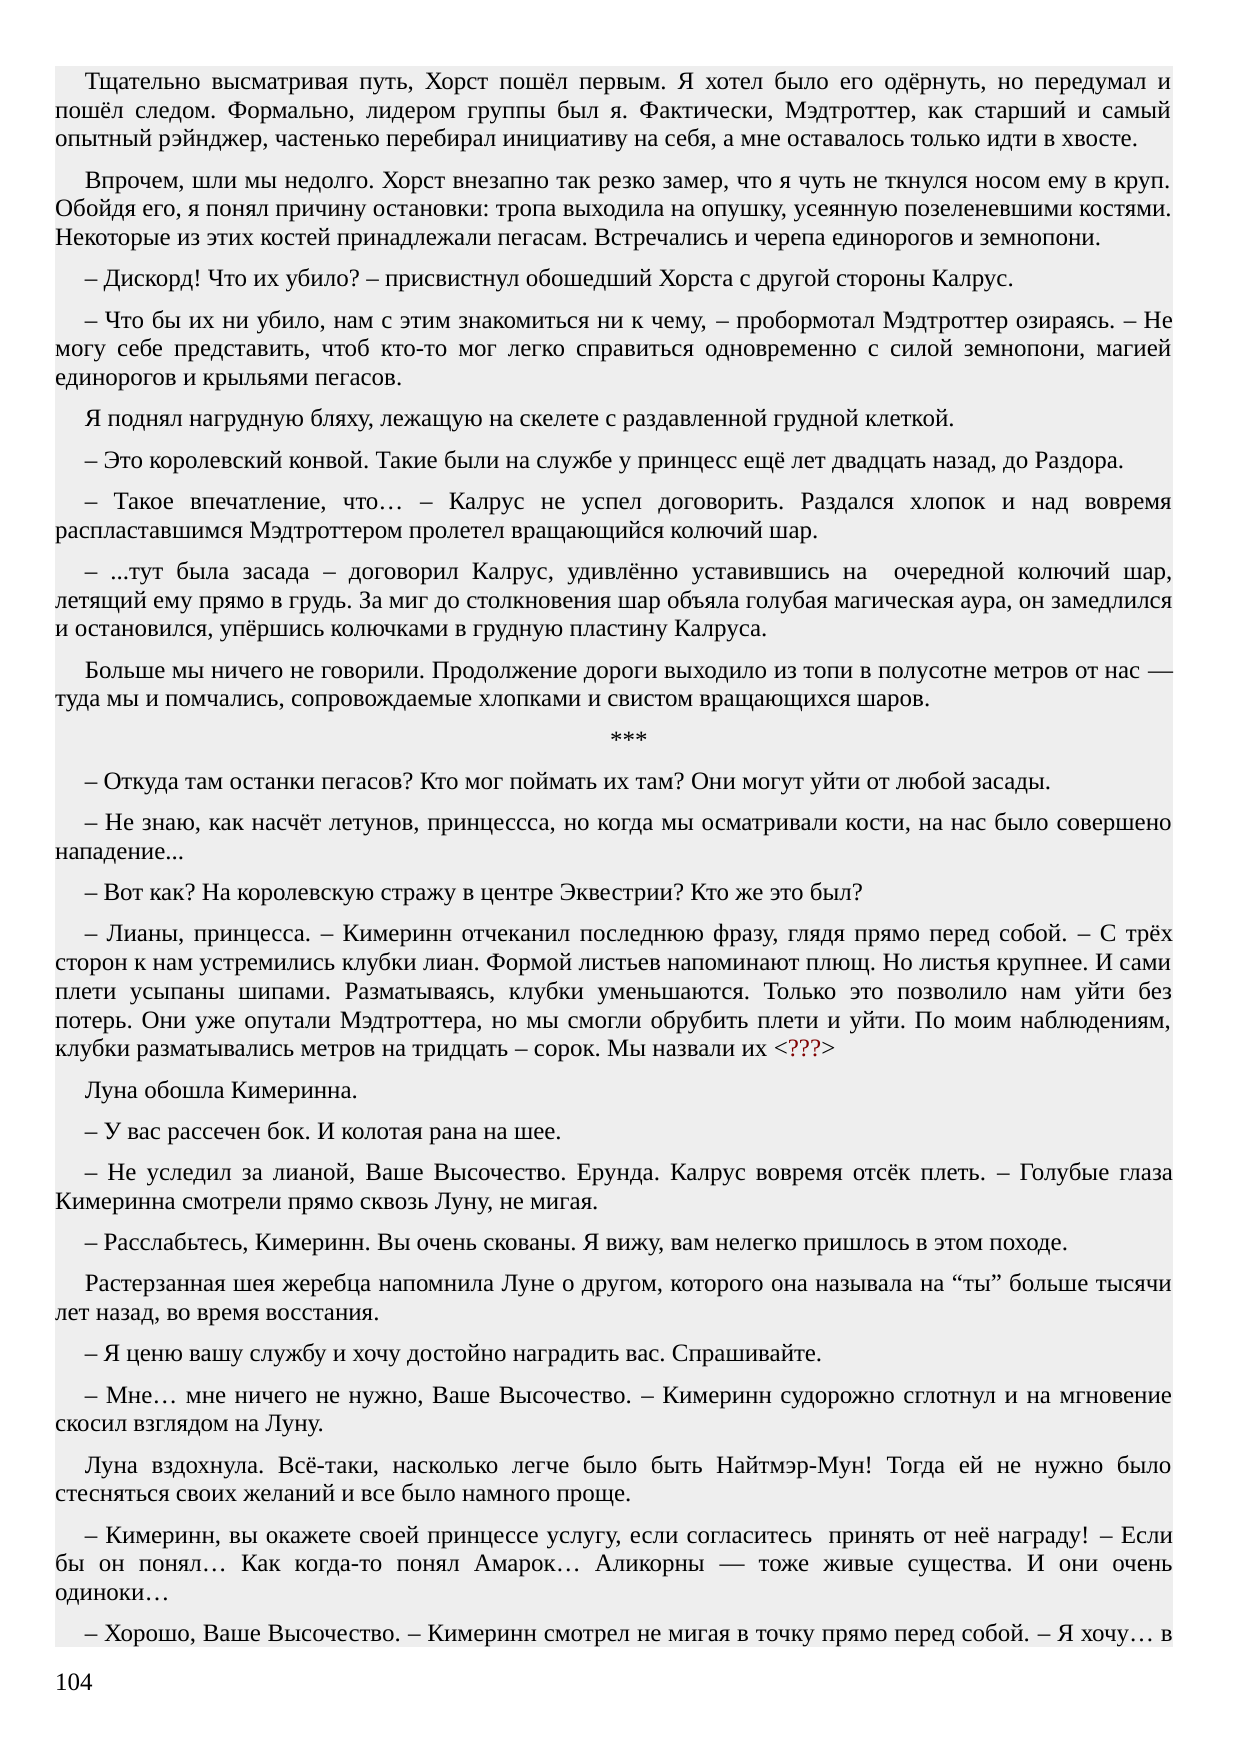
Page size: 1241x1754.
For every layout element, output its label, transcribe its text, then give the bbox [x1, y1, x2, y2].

text – Не уследил за лианой, Ваше Высочество. Ерунда. Калрус вовремя отсёк плеть. – Голубые глаза Кимеринна смотрели прямо сквозь Луну, не мигая. [55, 1157, 1173, 1215]
text – Дискорд! Что их убило? – присвистнул обошедший Хорста с другой стороны Калрус. [55, 263, 1173, 292]
text Растерзанная шея жеребца напомнила Луне о другом, которого она называла на “ты” больше тысячи лет назад, во время восстания. [55, 1268, 1173, 1326]
text – Откуда там останки пегасов? Кто мог поймать их там? Они могут уйти от любой засады. [55, 766, 1173, 795]
text Тщательно высматривая путь, Хорст пошёл первым. Я хотел было его одёрнуть, но передумал и пошёл следом. Формально, лидером группы был я. Фактически, Мэдтроттер, как старший и самый опытный рэйнджер, частенько перебирал инициативу на себя, а мне оставалось только идти в хвосте. [55, 66, 1173, 152]
text – Расслабьтесь, Кимеринн. Вы очень скованы. Я вижу, вам нелегко пришлось в этом походе. [55, 1227, 1173, 1256]
text – Лианы, принцесса. – Кимеринн отчеканил последнюю фразу, глядя прямо перед собой. – С трёх сторон к нам устремились клубки лиан. Формой листьев напоминают плющ. Но листья крупнее. И сами плети усыпаны шипами. Разматываясь, клубки уменьшаются. Только это позволило нам уйти без потерь. Они уже опутали Мэдтроттера, но мы смогли обрубить плети и уйти. По моим наблюдениям, клубки разматывались метров на тридцать – сорок. Мы назвали их <???> [55, 918, 1173, 1062]
text – Я ценю вашу службу и хочу достойно наградить вас. Спрашивайте. [55, 1338, 1173, 1367]
text Луна вздохнула. Всё-таки, насколько легче было быть Найтмэр-Мун! Тогда ей не нужно было стесняться своих желаний и все было намного проще. [55, 1450, 1173, 1507]
text – Кимеринн, вы окажете своей принцессе услугу, если согласитесь принять от неё награду! – Если бы он понял… Как когда-то понял Амарок… Аликорны — тоже живые существа. И они очень одиноки… [55, 1520, 1173, 1606]
text Впрочем, шли мы недолго. Хорст внезапно так резко замер, что я чуть не ткнулся носом ему в круп. Обойдя его, я понял причину остановки: тропа выходила на опушку, усеянную позеленевшими костями. Некоторые из этих костей принадлежали пегасам. Встречались и черепа единорогов и земнопони. [55, 165, 1173, 251]
text – Что бы их ни убило, нам с этим знакомиться ни к чему, – пробормотал Мэдтроттер озираясь. – Не могу себе представить, чтоб кто-то мог легко справиться одновременно с силой земнопони, магией единорогов и крыльями пегасов. [55, 305, 1173, 391]
text – ...тут была засада – договорил Калрус, удивлённо уставившись на очередной колючий шар, летящий ему прямо в грудь. За миг до столкновения шар объяла голубая магическая аура, он замедлился и остановился, упёршись колючками в грудную пластину Калруса. [55, 556, 1173, 642]
text Я поднял нагрудную бляху, лежащую на скелете с раздавленной грудной клеткой. [55, 403, 1173, 432]
text Луна обошла Кимеринна. [55, 1075, 1173, 1103]
text Больше мы ничего не говорили. Продолжение дороги выходило из топи в полусотне метров от нас — туда мы и помчались, сопровождаемые хлопками и свистом вращающихся шаров. [55, 655, 1173, 712]
text – Хорошо, Ваше Высочество. – Кимеринн смотрел не мигая в точку прямо перед собой. – Я хочу… в [55, 1618, 1173, 1647]
text – Это королевский конвой. Такие были на службе у принцесс ещё лет двадцать назад, до Раздора. [55, 445, 1173, 473]
text – У вас рассечен бок. И колотая рана на шее. [55, 1116, 1173, 1145]
text – Вот как? На королевскую стражу в центре Эквестрии? Кто же это был? [55, 877, 1173, 906]
text – Такое впечатление, что… – Калрус не успел договорить. Раздался хлопок и над вовремя распластавшимся Мэдтроттером пролетел вращающийся колючий шар. [55, 486, 1173, 543]
text *** [55, 725, 1173, 753]
text – Мне… мне ничего не нужно, Ваше Высочество. – Кимеринн судорожно сглотнул и на мгновение скосил взглядом на Луну. [55, 1380, 1173, 1437]
text – Не знаю, как насчёт летунов, принцессса, но когда мы осматривали кости, на нас было совершено нападение... [55, 807, 1173, 865]
